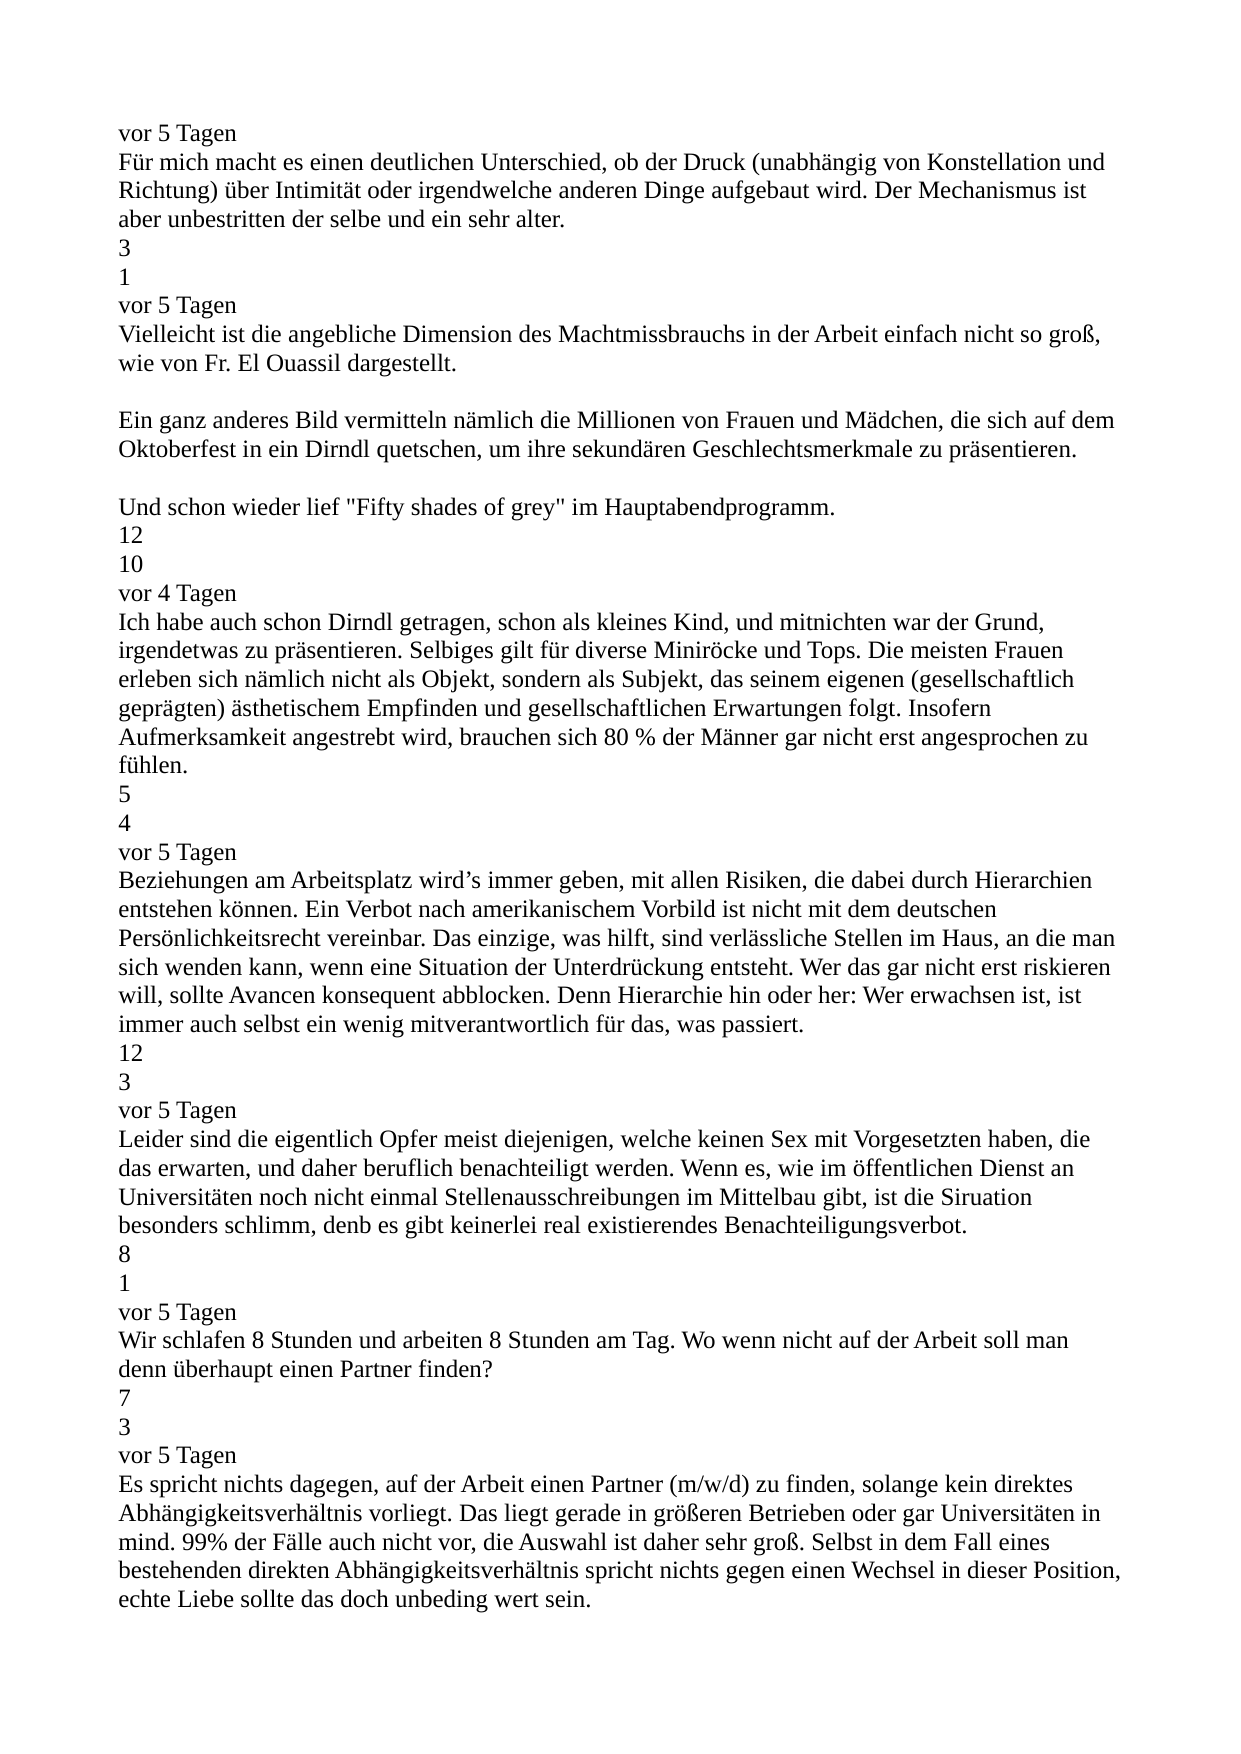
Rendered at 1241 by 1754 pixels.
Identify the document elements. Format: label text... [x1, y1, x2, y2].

text vor 5 Tagen [118, 1096, 1122, 1124]
text 12 [118, 1038, 1122, 1067]
text vor 5 Tagen [118, 1441, 1122, 1469]
text 4 [118, 808, 1122, 837]
text 1 [118, 262, 1122, 291]
text Beziehungen am Arbeitsplatz wird’s immer geben, mit allen Risiken, die dabei durch Hierarchien entstehen können. Ein Verbot nach amerikanischem Vorbild ist nicht mit dem deutschen Persönlichkeitsrecht vereinbar. Das einzige, was hilft, sind verlässliche Stellen im Haus, an die man sich wenden kann, wenn eine Situation der Unterdrückung entsteht. Wer das gar nicht erst riskieren will, sollte Avancen konsequent abblocken. Denn Hierarchie hin oder her: Wer erwachsen ist, ist immer auch selbst ein wenig mitverantwortlich für das, was passiert. [118, 866, 1122, 1038]
text vor 5 Tagen [118, 118, 1122, 147]
text Und schon wieder lief "Fifty shades of grey" im Hauptabendprogramm. [118, 492, 1122, 521]
text 1 [118, 1268, 1122, 1297]
text vor 4 Tagen [118, 578, 1122, 607]
text Wir schlafen 8 Stunden und arbeiten 8 Stunden am Tag. Wo wenn nicht auf der Arbeit soll man denn überhaupt einen Partner finden? [118, 1326, 1122, 1383]
text 7 [118, 1383, 1122, 1412]
text vor 5 Tagen [118, 1297, 1122, 1326]
text 3 [118, 233, 1122, 262]
text 8 [118, 1239, 1122, 1268]
text Vielleicht ist die angebliche Dimension des Machtmissbrauchs in der Arbeit einfach nicht so groß, wie von Fr. El Ouassil dargestellt. [118, 319, 1122, 377]
text Für mich macht es einen deutlichen Unterschied, ob der Druck (unabhängig von Konstellation und Richtung) über Intimität oder irgendwelche anderen Dinge aufgebaut wird. Der Mechanismus ist aber unbestritten der selbe und ein sehr alter. [118, 147, 1122, 233]
text Ich habe auch schon Dirndl getragen, schon als kleines Kind, und mitnichten war der Grund, irgendetwas zu präsentieren. Selbiges gilt für diverse Miniröcke und Tops. Die meisten Frauen erleben sich nämlich nicht als Objekt, sondern als Subjekt, das seinem eigenen (gesellschaftlich geprägten) ästhetischem Empfinden und gesellschaftlichen Erwartungen folgt. Insofern Aufmerksamkeit angestrebt wird, brauchen sich 80 % der Männer gar nicht erst angesprochen zu fühlen. [118, 607, 1122, 779]
text vor 5 Tagen [118, 291, 1122, 319]
text 3 [118, 1067, 1122, 1096]
text 5 [118, 779, 1122, 808]
text Es spricht nichts dagegen, auf der Arbeit einen Partner (m/w/d) zu finden, solange kein direktes Abhängigkeitsverhältnis vorliegt. Das liegt gerade in größeren Betrieben oder gar Universitäten in mind. 99% der Fälle auch nicht vor, die Auswahl ist daher sehr groß. Selbst in dem Fall eines bestehenden direkten Abhängigkeitsverhältnis spricht nichts gegen einen Wechsel in dieser Position, echte Liebe sollte das doch unbeding wert sein. [118, 1469, 1122, 1613]
text 10 [118, 549, 1122, 578]
text 3 [118, 1412, 1122, 1441]
text vor 5 Tagen [118, 837, 1122, 866]
text Ein ganz anderes Bild vermitteln nämlich die Millionen von Frauen und Mädchen, die sich auf dem Oktoberfest in ein Dirndl quetschen, um ihre sekundären Geschlechtsmerkmale zu präsentieren. [118, 406, 1122, 463]
text 12 [118, 521, 1122, 549]
text Leider sind die eigentlich Opfer meist diejenigen, welche keinen Sex mit Vorgesetzten haben, die das erwarten, und daher beruflich benachteiligt werden. Wenn es, wie im öffentlichen Dienst an Universitäten noch nicht einmal Stellenausschreibungen im Mittelbau gibt, ist die Siruation besonders schlimm, denb es gibt keinerlei real existierendes Benachteiligungsverbot. [118, 1124, 1122, 1239]
